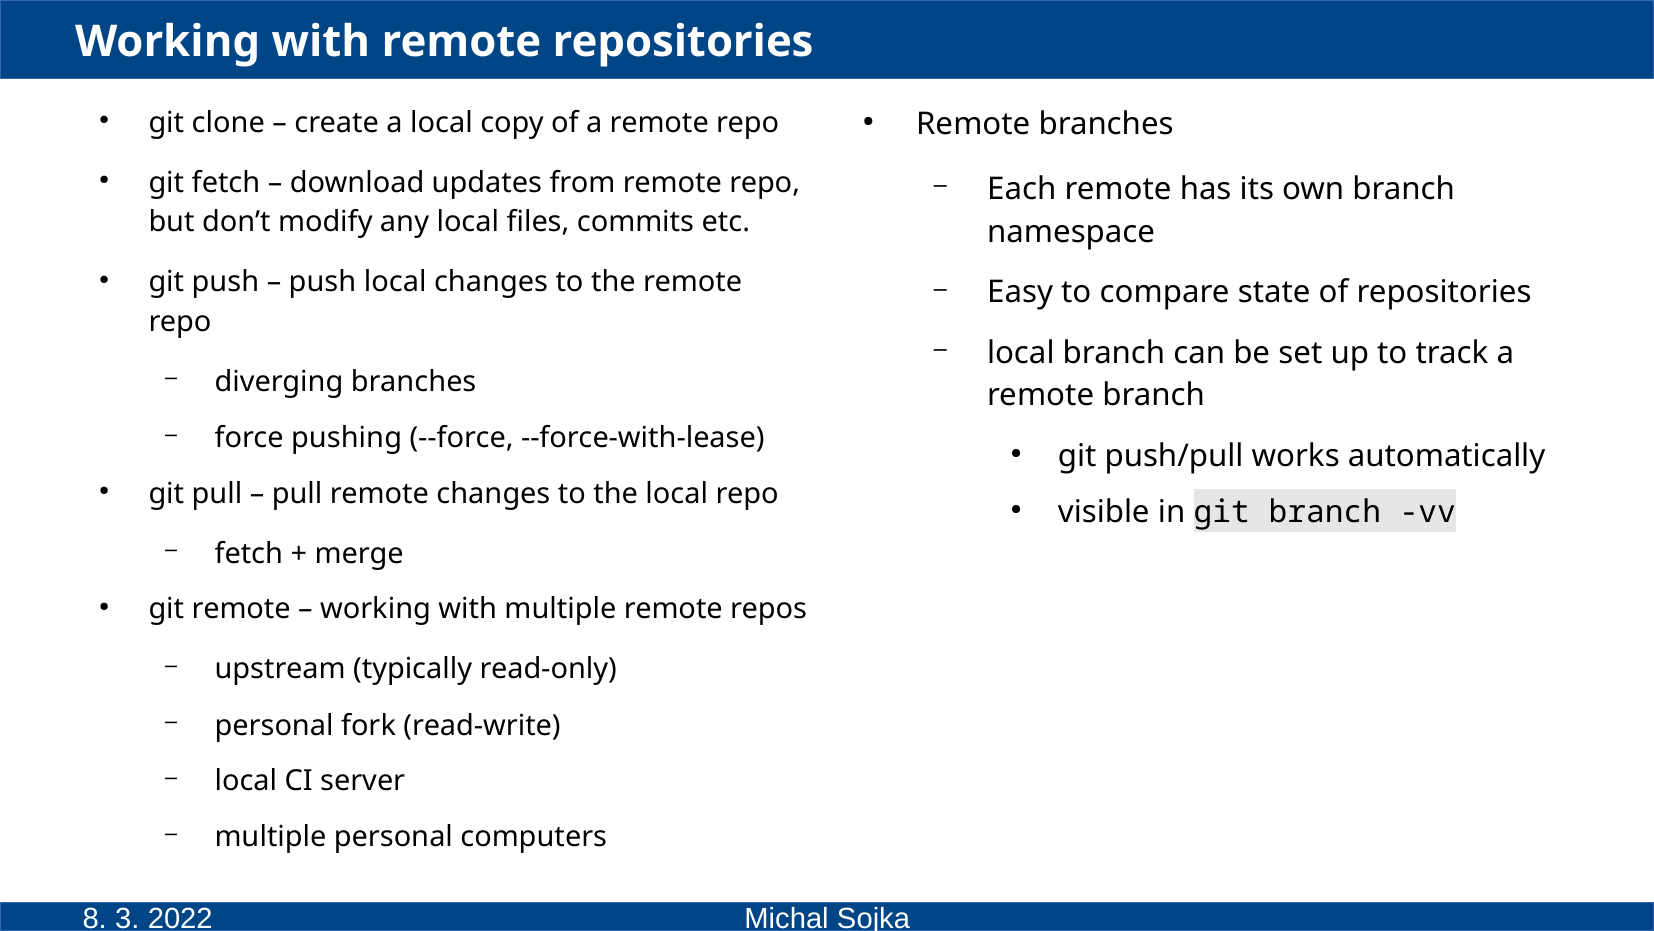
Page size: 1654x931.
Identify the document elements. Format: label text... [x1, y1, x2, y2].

list Remote branches Each remote has its own branch namespace Easy to compare state of repositories local branch can be set up to track a remote branch git push/pull works automatically visible in git branch -vv [845, 101, 1572, 878]
title Working with remote repositories [75, 0, 1654, 79]
list git clone – create a local copy of a remote repo git fetch – download updates from remote repo, but don’t modify any local files, commits etc. git push – push local changes to the remote repo diverging branches force pushing (--force, --force-with-lease) git pull – pull remote changes to the local repo fetch + merge git remote – working with multiple remote repos upstream (typically read-only) personal fork (read-write) local CI server multiple personal computers [82, 101, 809, 878]
